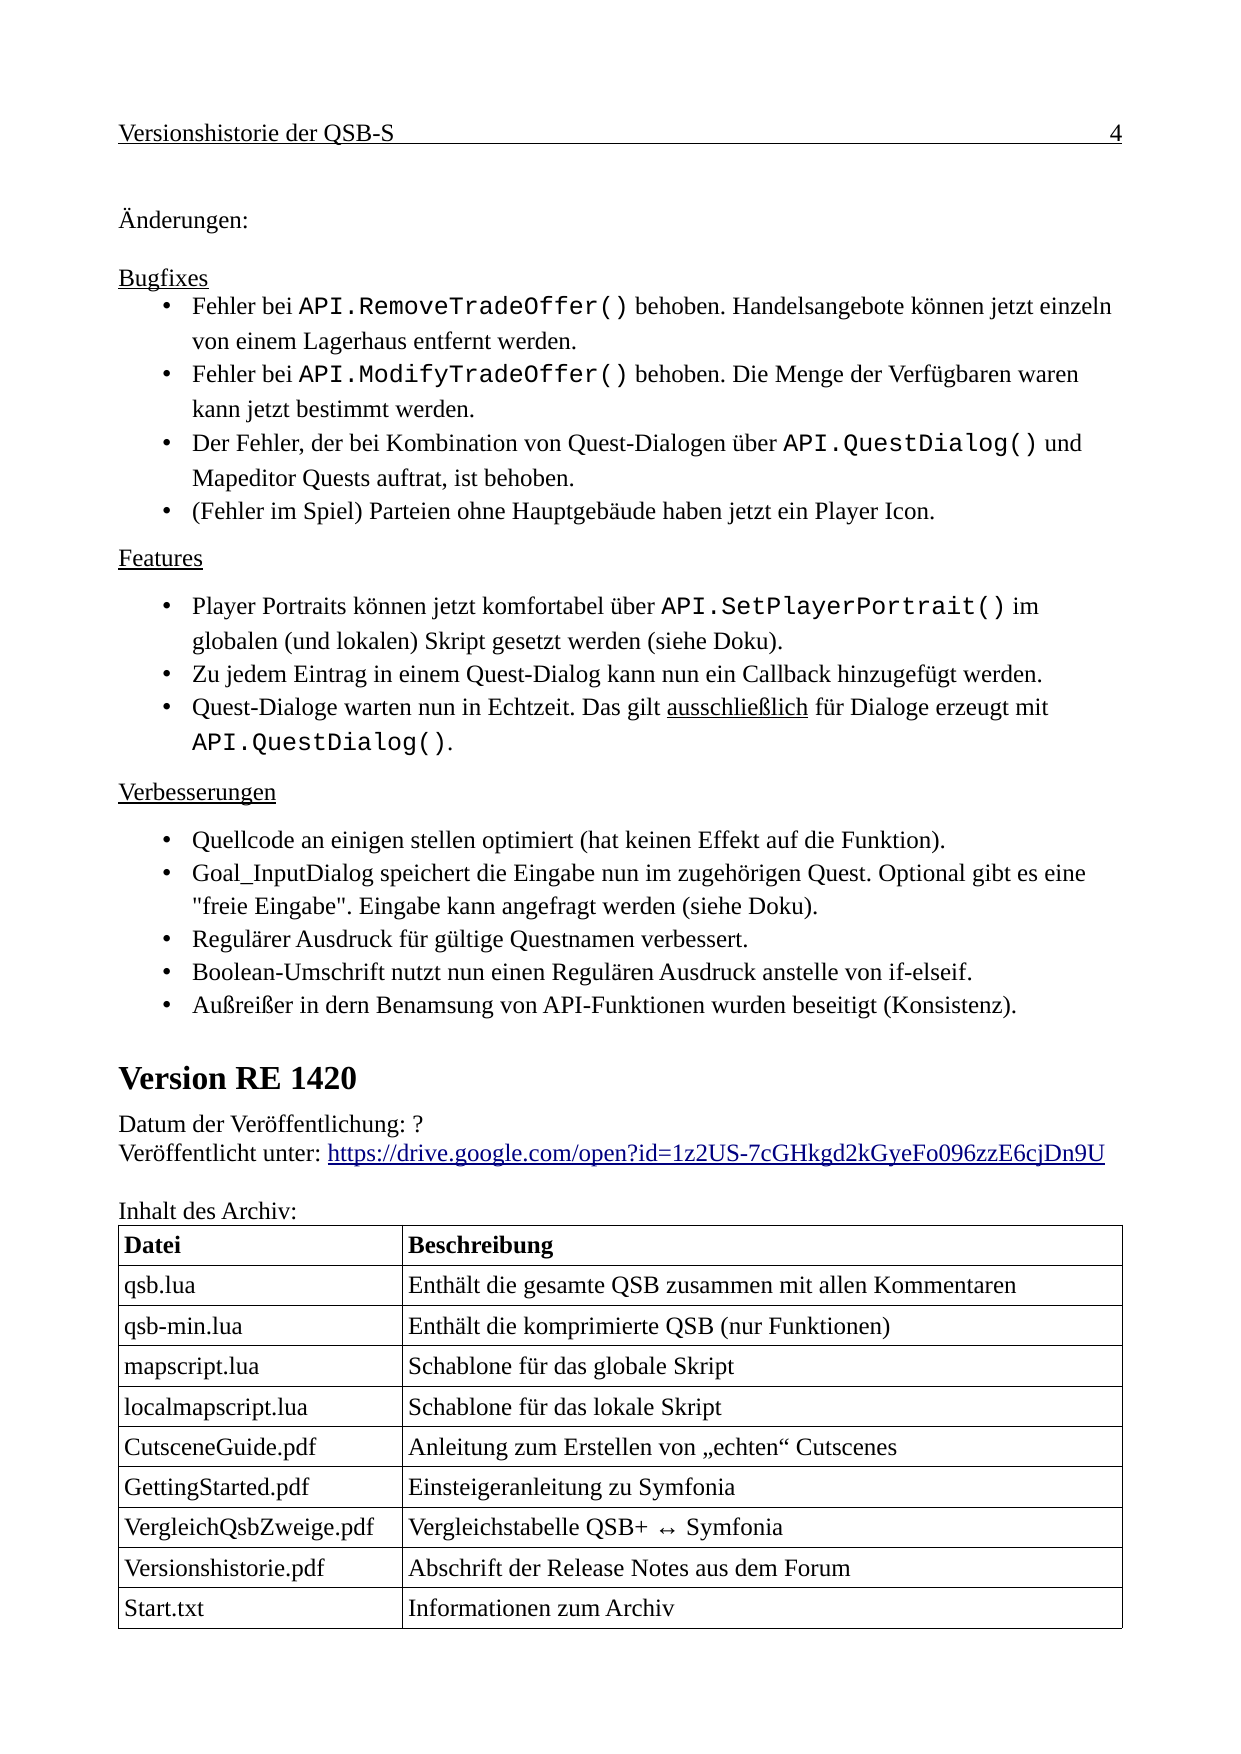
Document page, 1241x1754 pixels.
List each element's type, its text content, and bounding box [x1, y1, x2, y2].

text Inhalt des Archiv: [118, 1196, 1122, 1224]
text Verbesserungen [118, 777, 1122, 806]
list Zu jedem Eintrag in einem Quest-Dialog kann nun ein Callback hinzugefügt werden. [162, 659, 1122, 688]
list (Fehler im Spiel) Parteien ohne Hauptgebäude haben jetzt ein Player Icon. [162, 496, 1122, 524]
table_cell mapscript.lua [119, 1346, 402, 1386]
table_cell Enthält die gesamte QSB zusammen mit allen Kommentaren [403, 1266, 1122, 1305]
list Quest-Dialoge warten nun in Echtzeit. Das gilt ausschließlich für Dialoge erzeugt mit API.QuestDialog(). [162, 692, 1122, 758]
list Fehler bei API.ModifyTradeOffer() behoben. Die Menge der Verfügbaren waren kann jetzt bestimmt werden. [162, 359, 1122, 423]
list Außreißer in dern Benamsung von API-Funktionen wurden beseitigt (Konsistenz). [162, 990, 1122, 1019]
table_cell CutsceneGuide.pdf [119, 1427, 402, 1466]
table_cell Versionshistorie.pdf [119, 1548, 402, 1587]
text Veröffentlicht unter: https://drive.google.com/open?id=1z2US-7cGHkgd2kGyeFo096zzE6cjDn9U [118, 1138, 1122, 1167]
table_cell Start.txt [119, 1588, 402, 1628]
table_cell Einsteigeranleitung zu Symfonia [403, 1467, 1122, 1507]
table_cell VergleichQsbZweige.pdf [119, 1508, 402, 1547]
text Änderungen: [118, 205, 1122, 234]
list Regulärer Ausdruck für gültige Questnamen verbessert. [162, 924, 1122, 953]
table_cell qsb.lua [119, 1266, 402, 1305]
list Player Portraits können jetzt komfortabel über API.SetPlayerPortrait() im globalen (und lokalen) Skript gesetzt werden (siehe Doku). [162, 591, 1122, 655]
subtitle Version RE 1420 [118, 1058, 1122, 1097]
list Quellcode an einigen stellen optimiert (hat keinen Effekt auf die Funktion). [162, 825, 1122, 853]
table_cell Schablone für das lokale Skript [403, 1387, 1122, 1426]
table_header Beschreibung [403, 1226, 1122, 1265]
text Datum der Veröffentlichung: ? [118, 1109, 1122, 1138]
text Features [118, 543, 1122, 572]
list Goal_InputDialog speichert die Eingabe nun im zugehörigen Quest. Optional gibt es eine "freie Eingabe". Eingabe kann angefragt werden (siehe Doku). [162, 858, 1122, 919]
list Der Fehler, der bei Kombination von Quest-Dialogen über API.QuestDialog() und Mapeditor Quests auftrat, ist behoben. [162, 428, 1122, 491]
table_cell Enthält die komprimierte QSB (nur Funktionen) [403, 1306, 1122, 1345]
table_cell Informationen zum Archiv [403, 1588, 1122, 1628]
table_cell Vergleichstabelle QSB+ ↔ Symfonia [403, 1508, 1122, 1547]
table_cell qsb-min.lua [119, 1306, 402, 1345]
list Boolean-Umschrift nutzt nun einen Regulären Ausdruck anstelle von if-elseif. [162, 957, 1122, 986]
table_cell Anleitung zum Erstellen von „echten“ Cutscenes [403, 1427, 1122, 1466]
text Bugfixes [118, 234, 1122, 291]
table_cell Abschrift der Release Notes aus dem Forum [403, 1548, 1122, 1587]
table_cell localmapscript.lua [119, 1387, 402, 1426]
table_header Datei [119, 1226, 402, 1265]
list Fehler bei API.RemoveTradeOffer() behoben. Handelsangebote können jetzt einzeln von einem Lagerhaus entfernt werden. [162, 291, 1122, 355]
table_cell Schablone für das globale Skript [403, 1346, 1122, 1386]
table_cell GettingStarted.pdf [119, 1467, 402, 1507]
